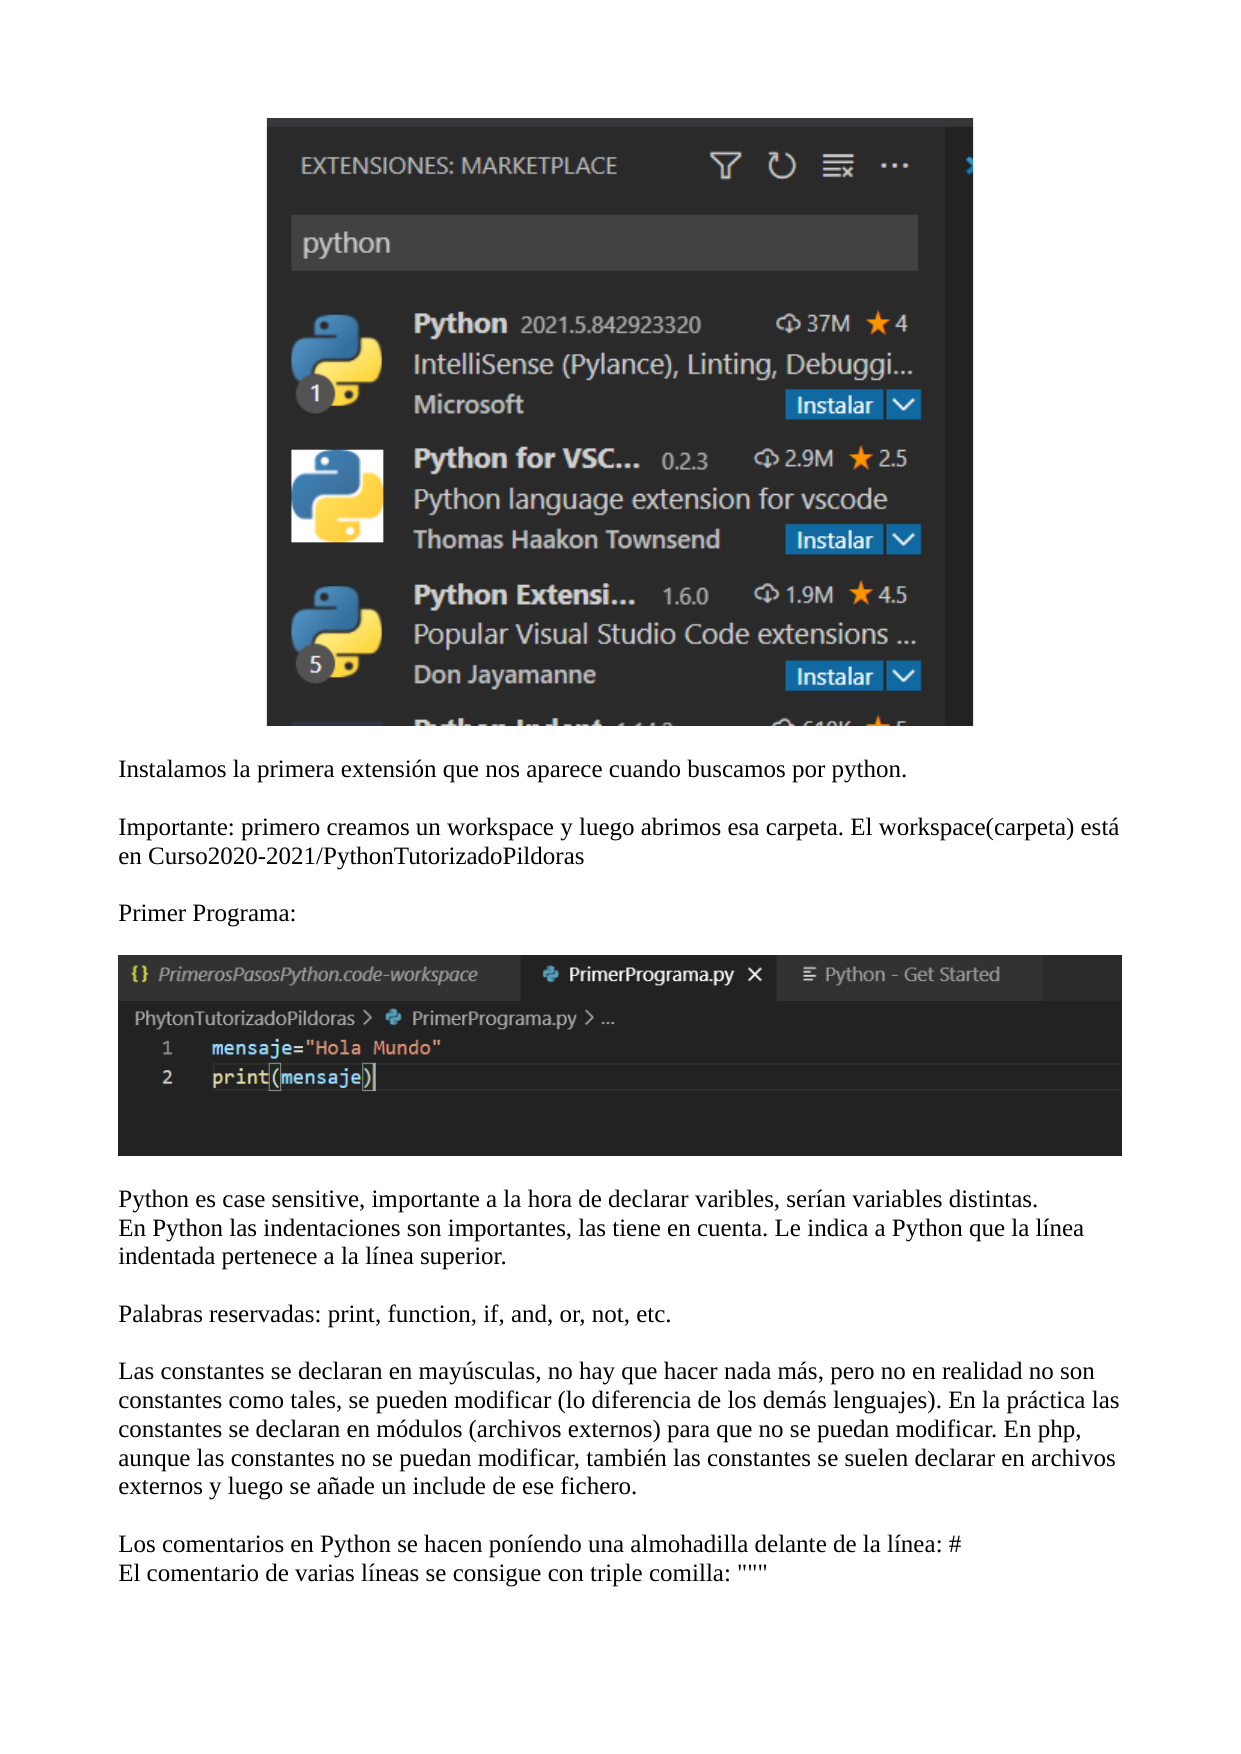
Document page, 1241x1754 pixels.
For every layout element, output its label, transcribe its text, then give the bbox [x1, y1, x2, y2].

picture [266, 118, 974, 726]
text Python es case sensitive, importante a la hora de declarar varibles, serían variables distintas. [118, 1184, 1122, 1213]
text Importante: primero creamos un workspace y luego abrimos esa carpeta. El workspace(carpeta) está en Curso2020-2021/PythonTutorizadoPildoras [118, 812, 1122, 869]
text Primer Programa: [118, 898, 1122, 927]
text En Python las indentaciones son importantes, las tiene en cuenta. Le indica a Python que la línea indentada pertenece a la línea superior. [118, 1213, 1122, 1270]
picture [118, 955, 1122, 1156]
text Los comentarios en Python se hacen poníendo una almohadilla delante de la línea: # [118, 1529, 1122, 1558]
text Instalamos la primera extensión que nos aparece cuando buscamos por python. [118, 754, 1122, 783]
text El comentario de varias líneas se consigue con triple comilla: """ [118, 1558, 1122, 1586]
text Las constantes se declaran en mayúsculas, no hay que hacer nada más, pero no en realidad no son constantes como tales, se pueden modificar (lo diferencia de los demás lenguajes). En la práctica las constantes se declaran en módulos (archivos externos) para que no se puedan modificar. En php, aunque las constantes no se puedan modificar, también las constantes se suelen declarar en archivos externos y luego se añade un include de ese fichero. [118, 1356, 1122, 1500]
text Palabras reservadas: print, function, if, and, or, not, etc. [118, 1299, 1122, 1328]
